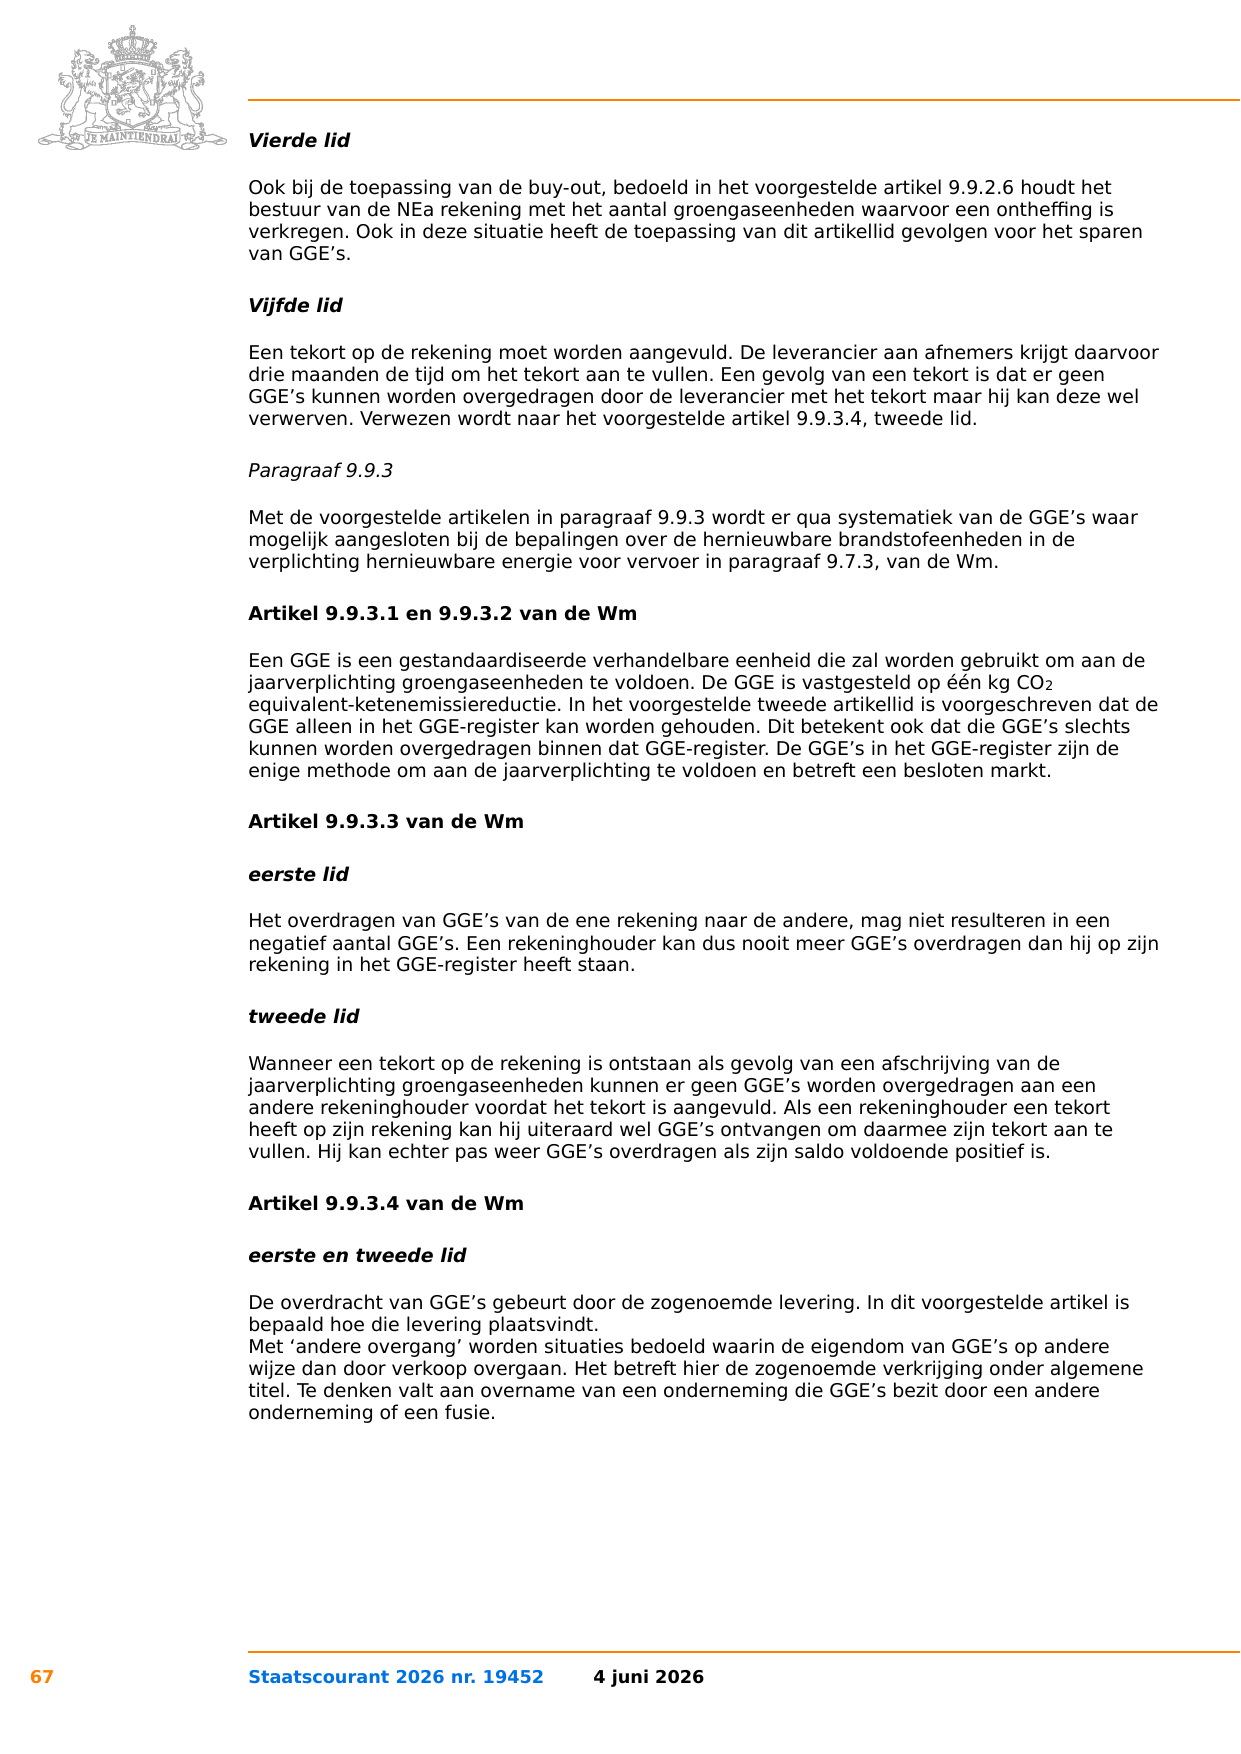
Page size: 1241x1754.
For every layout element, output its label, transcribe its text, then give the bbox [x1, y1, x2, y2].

subtitle Vijfde lid [248, 295, 1163, 317]
text Met de voorgestelde artikelen in paragraaf 9.9.3 wordt er qua systematiek van de GGE’s waar mogelijk aangesloten bij de bepalingen over de hernieuwbare brandstofeenheden in de verplichting hernieuwbare energie voor vervoer in paragraaf 9.7.3, van de Wm. [248, 507, 1163, 573]
subtitle eerste lid [248, 863, 1163, 885]
subtitle Artikel 9.9.3.1 en 9.9.3.2 van de Wm [248, 603, 1163, 624]
text Ook bij de toepassing van de buy-out, bedoeld in het voorgestelde artikel 9.9.2.6 houdt het bestuur van de NEa rekening met het aantal groengaseenheden waarvoor een ontheffing is verkregen. Ook in deze situatie heeft de toepassing van dit artikellid gevolgen voor het sparen van GGE’s. [248, 177, 1163, 265]
subtitle tweede lid [248, 1006, 1163, 1028]
picture [38, 25, 227, 150]
subtitle Paragraaf 9.9.3 [248, 460, 1163, 482]
subtitle Artikel 9.9.3.4 van de Wm [248, 1193, 1163, 1215]
text Het overdragen van GGE’s van de ene rekening naar de andere, mag niet resulteren in een negatief aantal GGE’s. Een rekeninghouder kan dus nooit meer GGE’s overdragen dan hij op zijn rekening in het GGE-register heeft staan. [248, 910, 1163, 976]
text De overdracht van GGE’s gebeurt door de zogenoemde levering. In dit voorgestelde artikel is bepaald hoe die levering plaatsvindt. [248, 1292, 1163, 1336]
text Een GGE is een gestandaardiseerde verhandelbare eenheid die zal worden gebruikt om aan de jaarverplichting groengaseenheden te voldoen. De GGE is vastgesteld op één kg CO2 equivalent-ketenemissiereductie. In het voorgestelde tweede artikellid is voorgeschreven dat de GGE alleen in het GGE-register kan worden gehouden. Dit betekent ook dat die GGE’s slechts kunnen worden overgedragen binnen dat GGE-register. De GGE’s in het GGE-register zijn de enige methode om aan de jaarverplichting te voldoen en betreft een besloten markt. [248, 649, 1163, 781]
subtitle Vierde lid [248, 130, 1163, 152]
text Met ‘andere overgang’ worden situaties bedoeld waarin de eigendom van GGE’s op andere wijze dan door verkoop overgaan. Het betreft hier de zogenoemde verkrijging onder algemene titel. Te denken valt aan overname van een onderneming die GGE’s bezit door een andere onderneming of een fusie. [248, 1336, 1163, 1424]
text Een tekort op de rekening moet worden aangevuld. De leverancier aan afnemers krijgt daarvoor drie maanden de tijd om het tekort aan te vullen. Een gevolg van een tekort is dat er geen GGE’s kunnen worden overgedragen door de leverancier met het tekort maar hij kan deze wel verwerven. Verwezen wordt naar het voorgestelde artikel 9.9.3.4, tweede lid. [248, 342, 1163, 430]
subtitle eerste en tweede lid [248, 1245, 1163, 1267]
subtitle Artikel 9.9.3.3 van de Wm [248, 811, 1163, 833]
text Wanneer een tekort op de rekening is ontstaan als gevolg van een afschrijving van de jaarverplichting groengaseenheden kunnen er geen GGE’s worden overgedragen aan een andere rekeninghouder voordat het tekort is aangevuld. Als een rekeninghouder een tekort heeft op zijn rekening kan hij uiteraard wel GGE’s ontvangen om daarmee zijn tekort aan te vullen. Hij kan echter pas weer GGE’s overdragen als zijn saldo voldoende positief is. [248, 1053, 1163, 1163]
